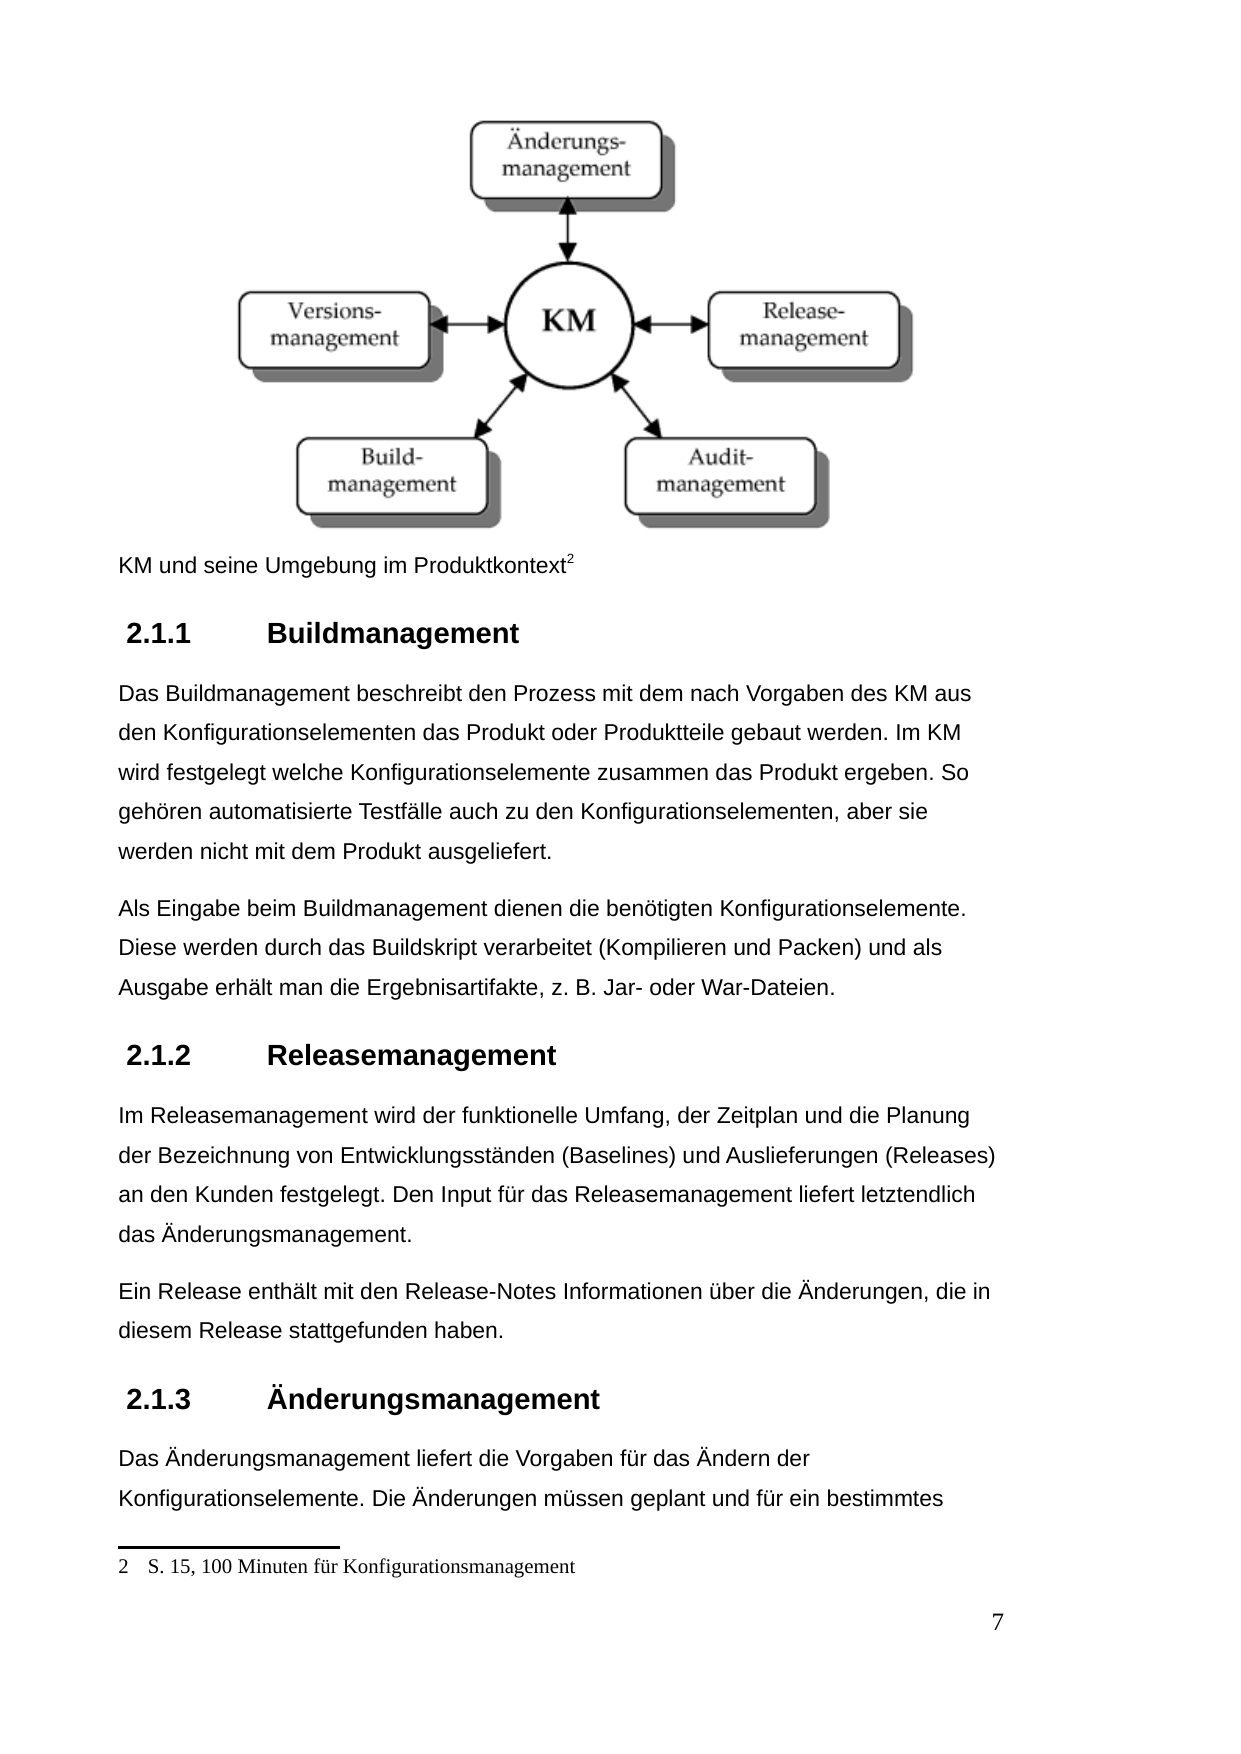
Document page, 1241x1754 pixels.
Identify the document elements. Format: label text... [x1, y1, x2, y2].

picture [167, 118, 955, 539]
text Im Releasemanagement wird der funktionelle Umfang, der Zeitplan und die Planung der Bezeichnung von Entwicklungsständen (Baselines) und Auslieferungen (Releases) an den Kunden festgelegt. Den Input für das Releasemanagement liefert letztendlich das Änderungsmanagement. [118, 1102, 1004, 1247]
subtitle Änderungsmanagement [118, 1382, 1004, 1415]
text S. 15, 100 Minuten für Konfigurationsmanagement [118, 1553, 1004, 1578]
subtitle Releasemanagement [118, 1038, 1004, 1072]
text Als Eingabe beim Buildmanagement dienen die benötigten Konfigurationselemente. Diese werden durch das Buildskript verarbeitet (Kompilieren und Packen) und als Ausgabe erhält man die Ergebnisartifakte, z. B. Jar- oder War-Dateien. [118, 895, 1004, 1000]
text KM und seine Umgebung im Produktkontext [118, 539, 1004, 578]
text Das Buildmanagement beschreibt den Prozess mit dem nach Vorgaben des KM aus den Konfigurationselementen das Produkt oder Produktteile gebaut werden. Im KM wird festgelegt welche Konfigurationselemente zusammen das Produkt ergeben. So gehören automatisierte Testfälle auch zu den Konfigurationselementen, aber sie werden nicht mit dem Produkt ausgeliefert. [118, 680, 1004, 864]
subtitle Buildmanagement [118, 616, 1004, 649]
text Ein Release enthält mit den Release-Notes Informationen über die Änderungen, die in diesem Release stattgefunden haben. [118, 1278, 1004, 1343]
text Das Änderungsmanagement liefert die Vorgaben für das Ändern der Konfigurationselemente. Die Änderungen müssen geplant und für ein bestimmtes [118, 1445, 1004, 1511]
